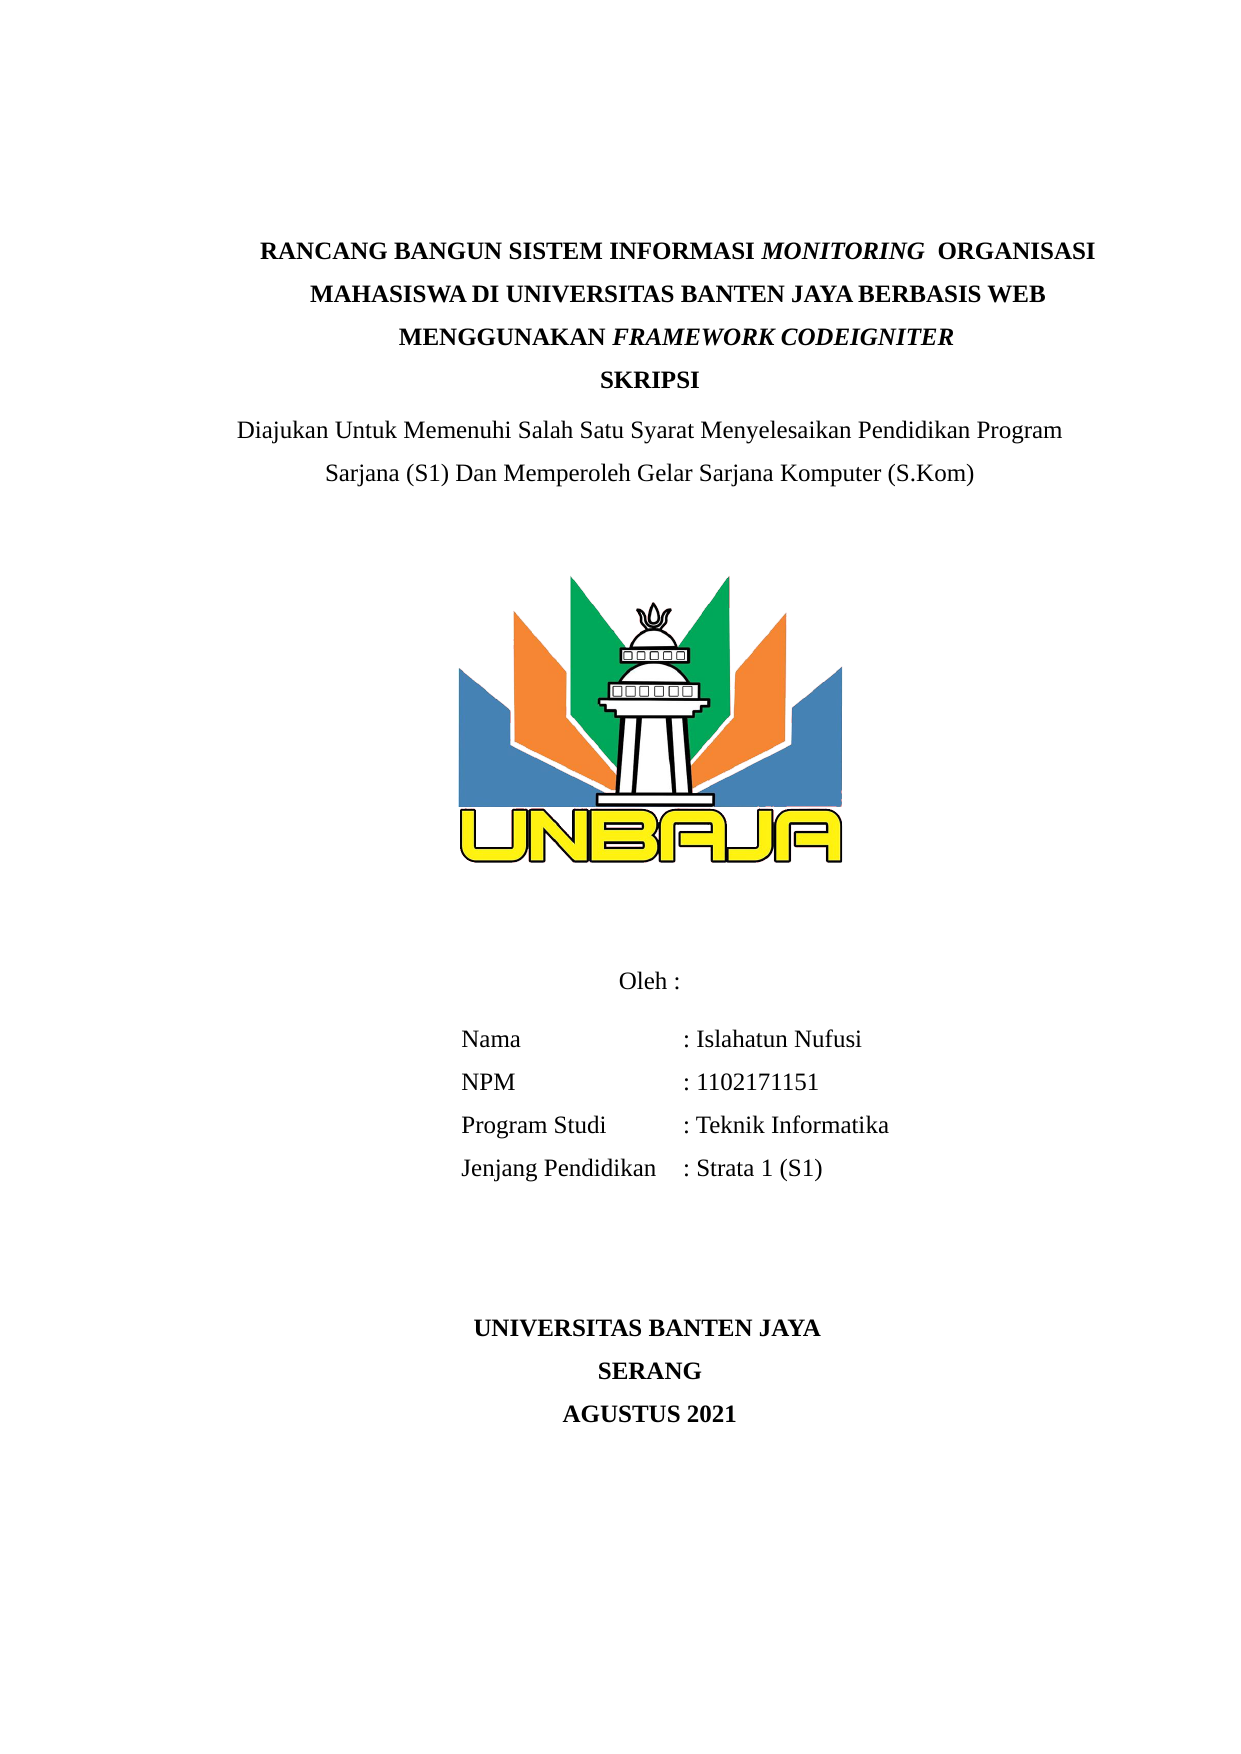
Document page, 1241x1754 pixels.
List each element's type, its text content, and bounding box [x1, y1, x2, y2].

text Nama : Islahatun Nufusi [461, 1024, 1063, 1053]
text UNIVERSITAS BANTEN JAYA [236, 1313, 1063, 1342]
text Program Studi : Teknik Informatika [461, 1110, 1063, 1139]
text Diajukan Untuk Memenuhi Salah Satu Syarat Menyelesaikan Pendidikan Program Sarjana (S1) Dan Memperoleh Gelar Sarjana Komputer (S.Kom) [236, 415, 1063, 487]
text Jenjang Pendidikan : Strata 1 (S1) [461, 1153, 1063, 1182]
text AGUSTUS 2021 [236, 1399, 1063, 1428]
text Oleh : [236, 966, 1063, 995]
text SKRIPSI [236, 366, 1063, 394]
picture [458, 575, 843, 863]
text SERANG [236, 1356, 1063, 1385]
text NPM : 1102171151 [461, 1067, 1063, 1096]
text RANCANG BANGUN SISTEM INFORMASI MONITORING ORGANISASI MAHASISWA DI UNIVERSITAS BANTEN JAYA BERBASIS WEB MENGGUNAKAN FRAMEWORK CODEIGNITER [236, 236, 1119, 351]
